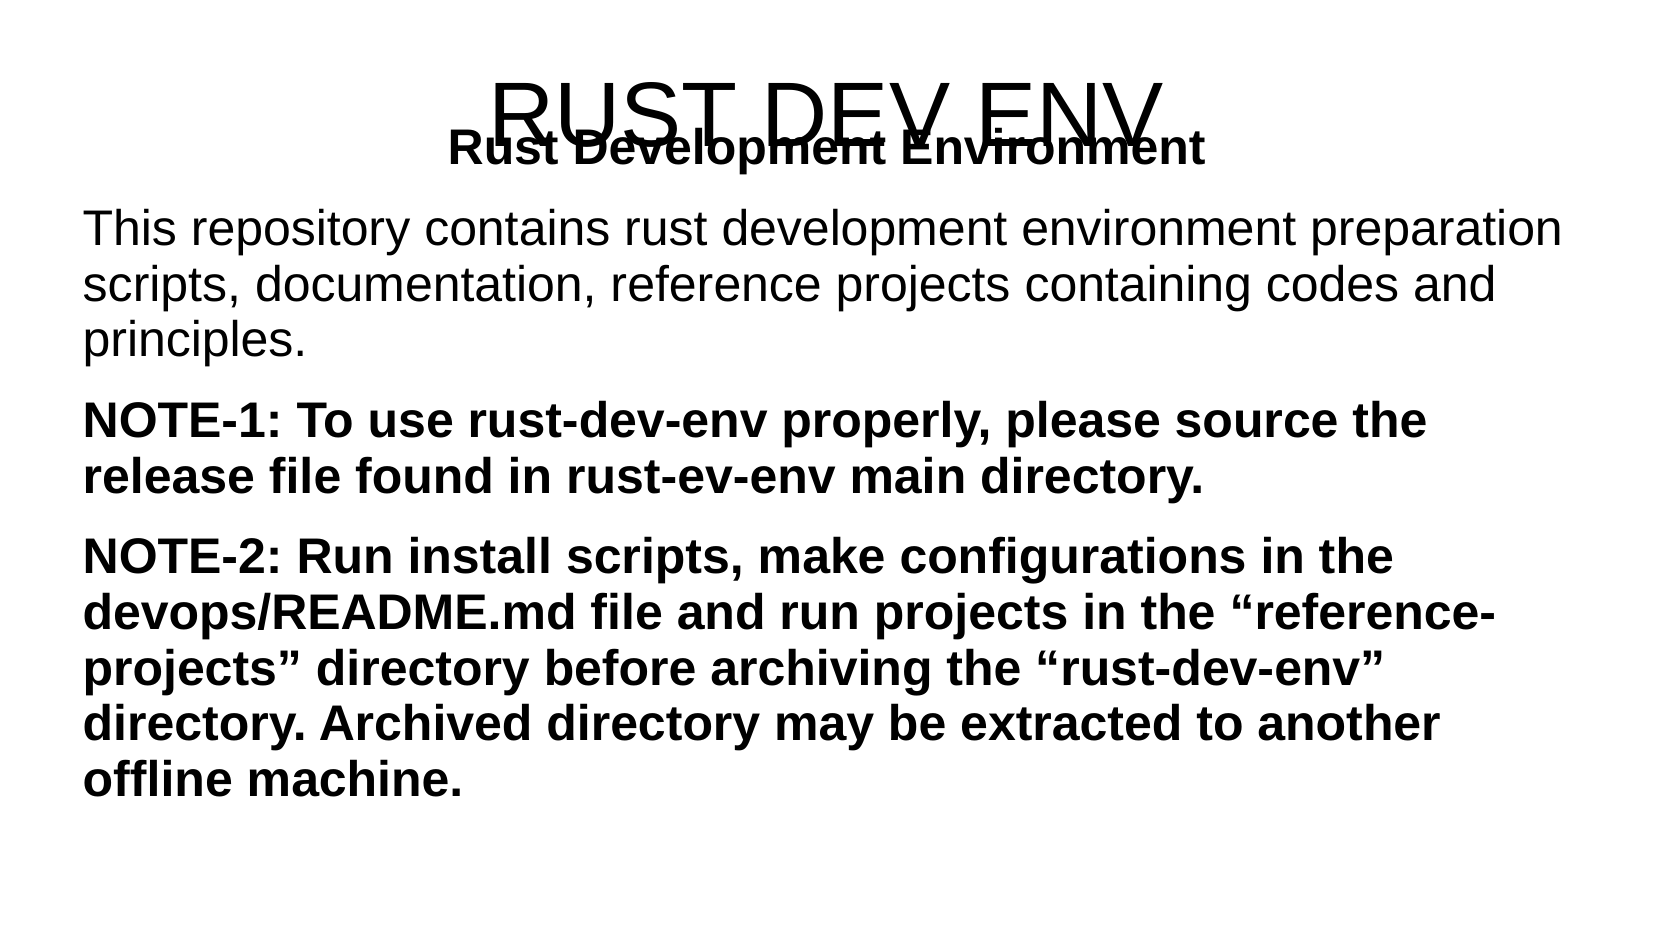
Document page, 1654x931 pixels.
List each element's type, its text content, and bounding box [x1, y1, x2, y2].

title RUST DEV ENV [82, 37, 1571, 119]
subtitle Rust Development Environment This repository contains rust development environment preparation scripts, documentation, reference projects containing codes and principles. NOTE-1: To use rust-dev-env properly, please source the release file found in rust-ev-env main directory. NOTE-2: Run install scripts, make configurations in the devops/README.md file and run projects in the “reference-projects” directory before archiving the “rust-dev-env” directory. Archived directory may be extracted to another offline machine. [82, 119, 1571, 856]
